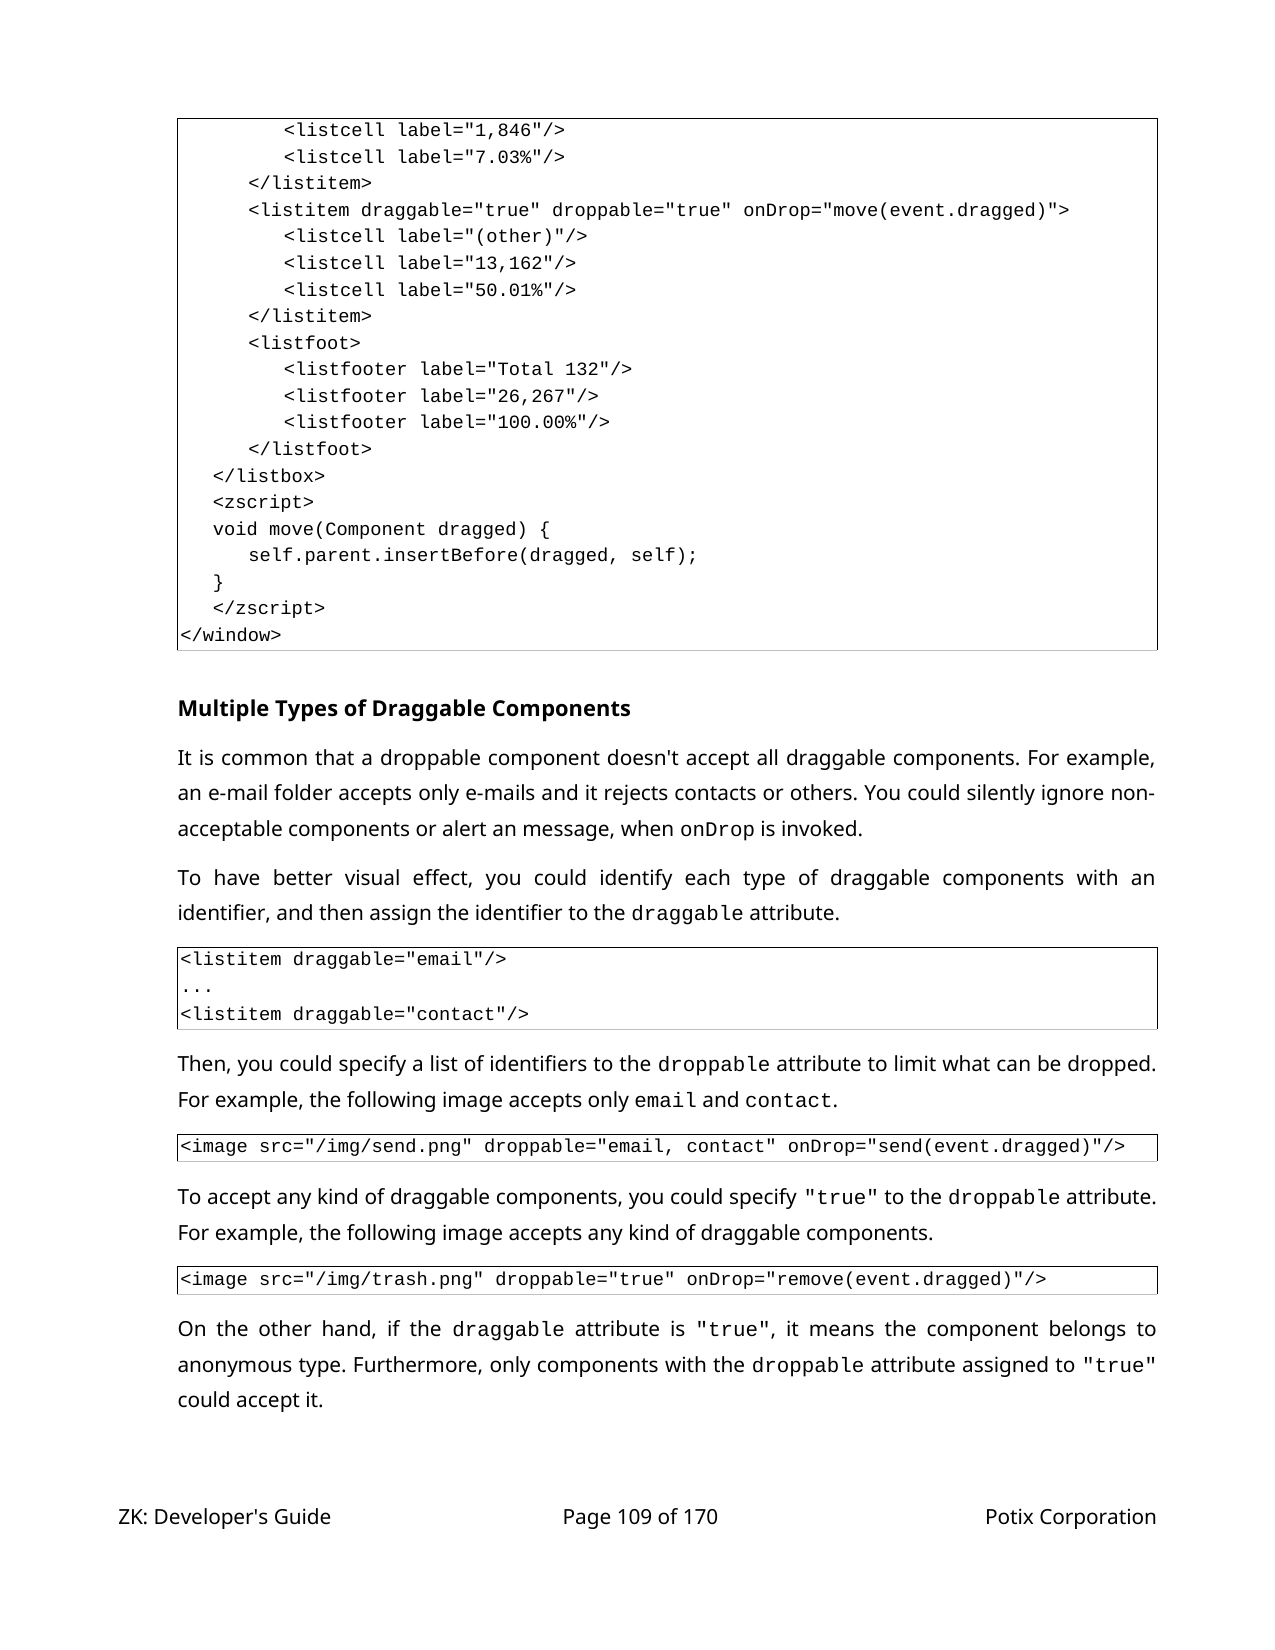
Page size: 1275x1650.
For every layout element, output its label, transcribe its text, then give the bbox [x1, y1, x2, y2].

text To accept any kind of draggable components, you could specify "true" to the droppable attribute. For example, the following image accepts any kind of draggable components. [177, 1182, 1157, 1246]
text <listitem draggable="contact"/> [178, 1002, 1157, 1029]
text <image src="/img/send.png" droppable="email, contact" onDrop="send(event.dragged)"/> [178, 1135, 1157, 1161]
text Then, you could specify a list of identifiers to the droppable attribute to limit what can be dropped. For example, the following image accepts only email and contact. [177, 1049, 1157, 1113]
text ... [178, 974, 1157, 999]
subtitle Multiple Types of Draggable Components [177, 693, 1157, 723]
text <image src="/img/trash.png" droppable="true" onDrop="remove(event.dragged)"/> [178, 1267, 1157, 1294]
text <listitem draggable="email"/> [178, 948, 1157, 971]
text To have better visual effect, you could identify each type of draggable components with an identifier, and then assign the identifier to the draggable attribute. [177, 863, 1157, 927]
text It is common that a droppable component doesn't accept all draggable components. For example, an e-mail folder accepts only e-mails and it rejects contacts or others. You could silently ignore non-acceptable components or alert an message, when onDrop is invoked. [177, 743, 1157, 842]
text On the other hand, if the draggable attribute is "true", it means the component belongs to anonymous type. Furthermore, only components with the droppable attribute assigned to "true" could accept it. [177, 1314, 1157, 1414]
text <listcell label="1,846"/> <listcell label="7.03%"/> </listitem> <listitem draggable="true" droppable="true" onDrop="move(event.dragged)"> <listcell label="(other)"/> <listcell label="13,162"/> <listcell label="50.01%"/> </listitem> <listfoot> <listfooter label="Total 132"/> <listfooter label="26,267"/> <listfooter label="100.00%"/> </listfoot> </listbox> <zscript> void move(Component dragged) { self.parent.insertBefore(dragged, self); } </zscript> </window> [178, 119, 1157, 650]
